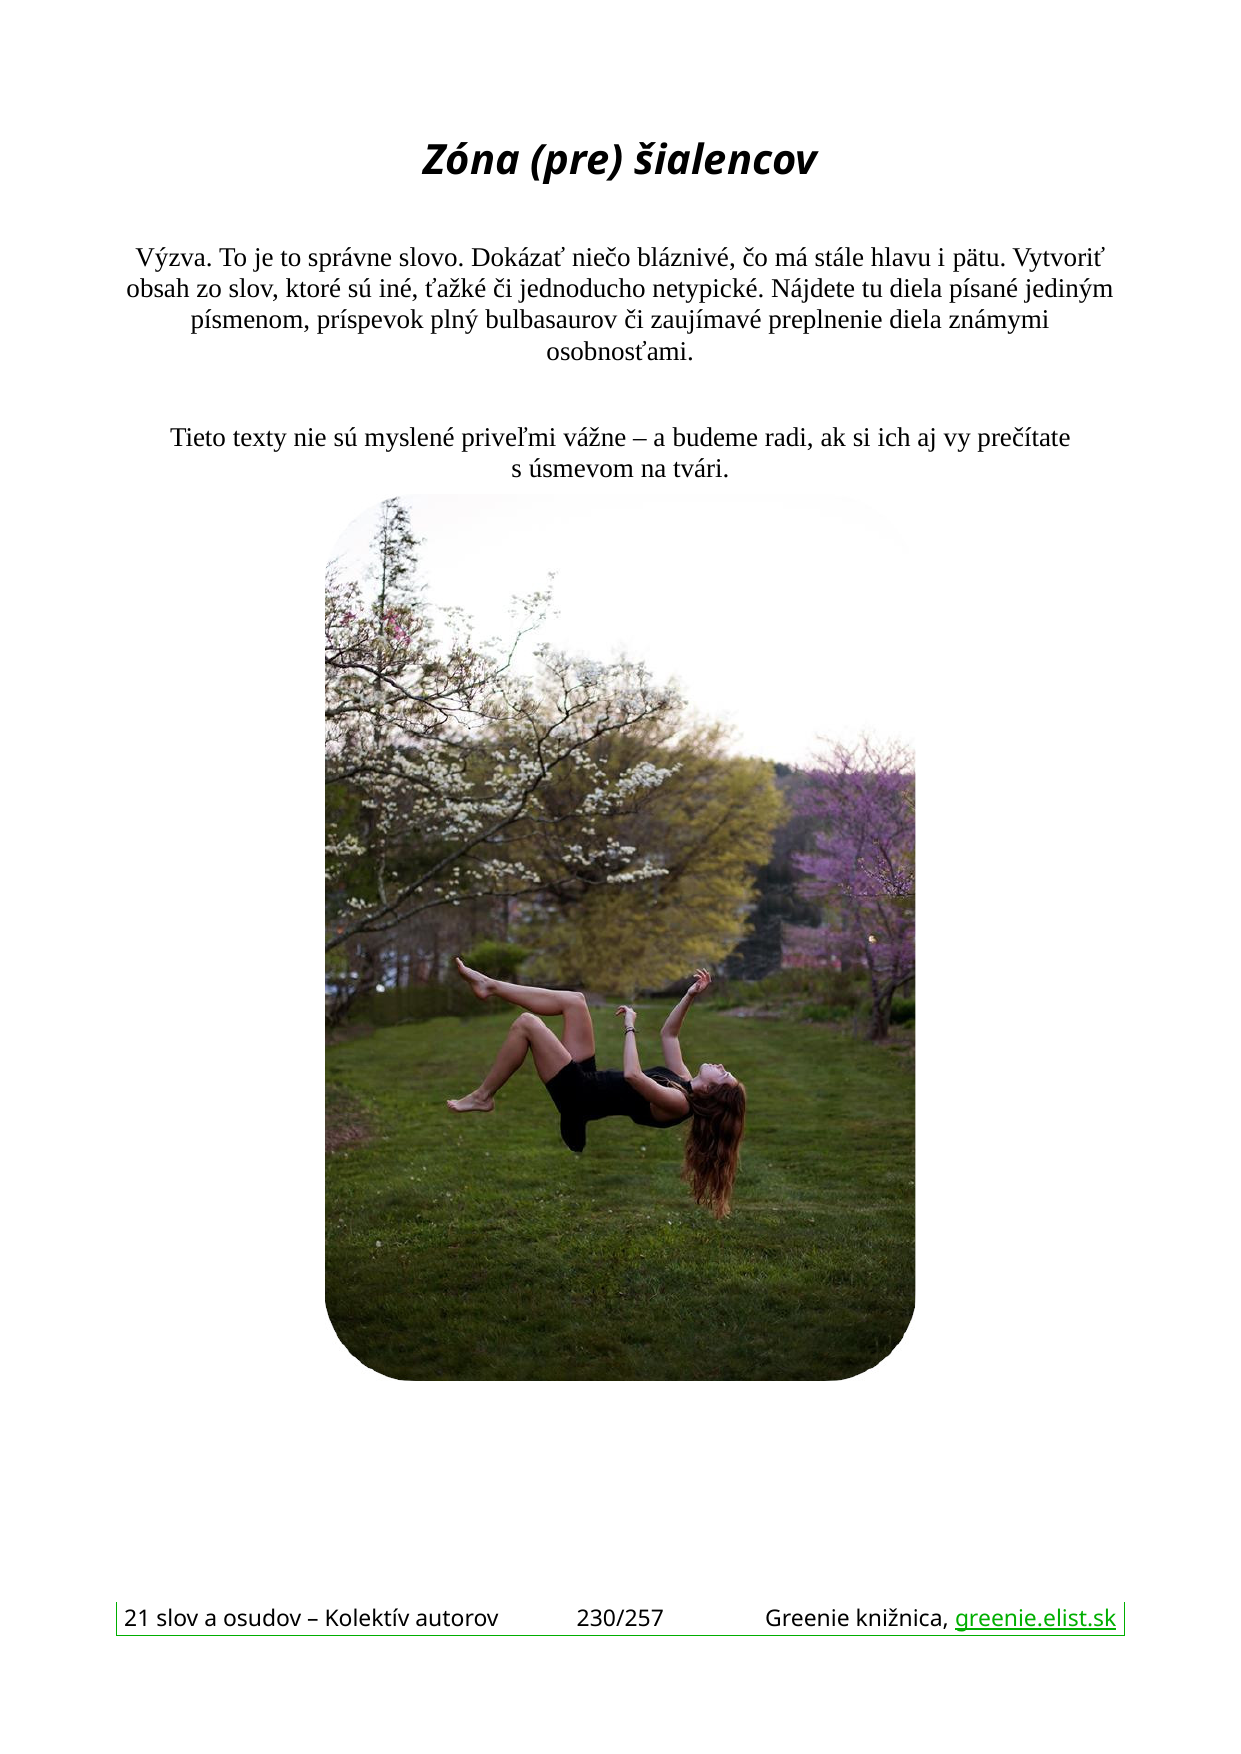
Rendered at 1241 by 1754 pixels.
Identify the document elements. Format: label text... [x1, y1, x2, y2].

text Výzva. To je to správne slovo. Dokázať niečo bláznivé, čo má stále hlavu i pätu. Vytvoriť obsah zo slov, ktoré sú iné, ťažké či jednoducho netypické. Nájdete tu diela písané jediným písmenom, príspevok plný bulbasaurov či zaujímavé preplnenie diela známymi osobnosťami. [118, 241, 1122, 366]
subtitle Zóna (pre) šialencov [118, 130, 1122, 187]
picture [325, 494, 916, 1381]
text Tieto texty nie sú myslené priveľmi vážne – a budeme radi, ak si ich aj vy prečítate s úsmevom na tvári. [118, 421, 1122, 483]
